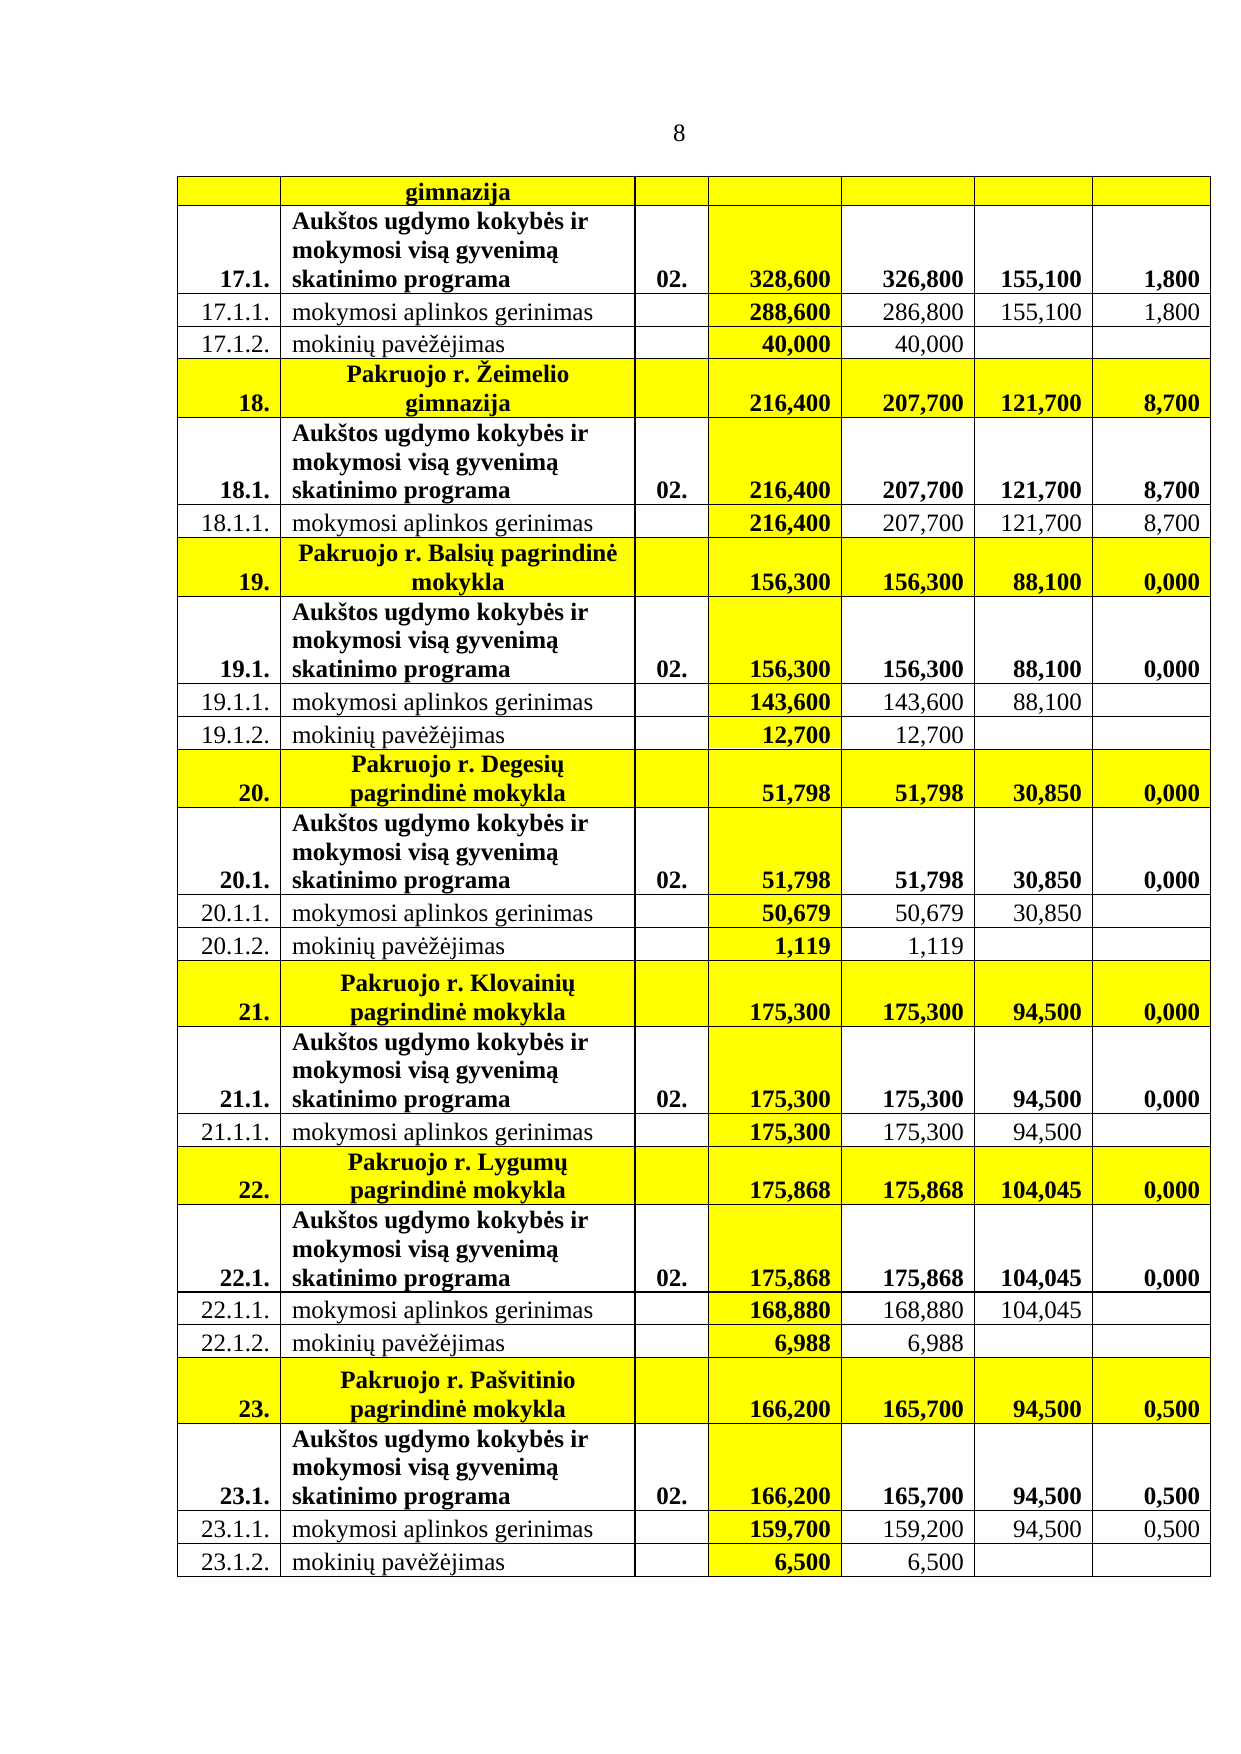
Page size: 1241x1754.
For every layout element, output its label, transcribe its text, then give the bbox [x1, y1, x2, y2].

table_cell 8,700 [1093, 359, 1210, 417]
table_cell [636, 928, 708, 960]
table_cell 50,679 [842, 895, 974, 927]
table_cell 168,880 [842, 1293, 974, 1324]
table_cell 02. [636, 1205, 708, 1291]
table_cell 94,500 [975, 1114, 1092, 1146]
table_cell Pakruojo r. Balsių pagrindinė mokykla [281, 538, 634, 596]
table_cell 6,500 [842, 1544, 974, 1576]
table_cell 175,300 [709, 1027, 841, 1113]
table_cell 156,300 [842, 597, 974, 683]
table_cell 175,300 [709, 961, 841, 1026]
table_cell 23.1. [178, 1424, 280, 1510]
table_cell mokinių pavėžėjimas [281, 928, 634, 960]
table_cell [1093, 1544, 1210, 1576]
table_cell 94,500 [975, 1027, 1092, 1113]
table_cell mokymosi aplinkos gerinimas [281, 684, 634, 716]
table_cell 20.1. [178, 808, 280, 894]
table_cell 143,600 [842, 684, 974, 716]
table_cell 19.1. [178, 597, 280, 683]
table_cell 51,798 [709, 750, 841, 807]
table_cell gimnazija [281, 177, 634, 205]
table_cell mokymosi aplinkos gerinimas [281, 1511, 634, 1543]
table_cell 143,600 [709, 684, 841, 716]
table_cell 17.1. [178, 206, 280, 293]
table_cell [1093, 327, 1210, 358]
table_cell 6,500 [709, 1544, 841, 1576]
table_cell 17.1.2. [178, 327, 280, 358]
table_cell mokymosi aplinkos gerinimas [281, 505, 634, 537]
table_cell 20. [178, 750, 280, 807]
table_cell 207,700 [842, 418, 974, 504]
table_cell 6,988 [842, 1325, 974, 1357]
table_cell mokinių pavėžėjimas [281, 327, 634, 358]
table_cell 121,700 [975, 418, 1092, 504]
table_cell 88,100 [975, 538, 1092, 596]
table_cell [1093, 684, 1210, 716]
table_cell [636, 1147, 708, 1204]
table_cell 0,500 [1093, 1358, 1210, 1423]
table_cell 02. [636, 1424, 708, 1510]
table_cell 51,798 [842, 750, 974, 807]
table_cell [636, 750, 708, 807]
table_cell 18. [178, 359, 280, 417]
table_cell 23. [178, 1358, 280, 1423]
table_cell mokymosi aplinkos gerinimas [281, 1114, 634, 1146]
table_cell [1093, 177, 1210, 205]
table_cell 175,868 [709, 1205, 841, 1291]
table_cell [178, 177, 280, 205]
table_cell 94,500 [975, 1424, 1092, 1510]
table_cell Aukštos ugdymo kokybės ir mokymosi visą gyvenimą skatinimo programa [281, 1027, 634, 1113]
table_cell 0,000 [1093, 597, 1210, 683]
table_cell 175,300 [842, 961, 974, 1026]
table_cell [636, 1544, 708, 1576]
table_cell 286,800 [842, 294, 974, 326]
table_cell 155,100 [975, 294, 1092, 326]
table_cell 22.1.1. [178, 1293, 280, 1324]
table_cell 165,700 [842, 1358, 974, 1423]
table_cell 20.1.2. [178, 928, 280, 960]
table_cell Aukštos ugdymo kokybės ir mokymosi visą gyvenimą skatinimo programa [281, 597, 634, 683]
table_cell 156,300 [709, 597, 841, 683]
table_cell 6,988 [709, 1325, 841, 1357]
table_cell 21.1. [178, 1027, 280, 1113]
table_cell 02. [636, 206, 708, 293]
table_cell 30,850 [975, 750, 1092, 807]
table_cell [975, 327, 1092, 358]
table_cell 1,119 [842, 928, 974, 960]
table_cell 22.1.2. [178, 1325, 280, 1357]
table_cell [1093, 1114, 1210, 1146]
table_cell 159,700 [709, 1511, 841, 1543]
table_cell 88,100 [975, 684, 1092, 716]
table_cell [975, 1325, 1092, 1357]
table_cell mokinių pavėžėjimas [281, 1325, 634, 1357]
table_cell 207,700 [842, 505, 974, 537]
table_cell Pakruojo r. Lygumų pagrindinė mokykla [281, 1147, 634, 1204]
table_cell 0,000 [1093, 1205, 1210, 1291]
table_cell [975, 1544, 1092, 1576]
table_cell [1093, 928, 1210, 960]
table_cell Aukštos ugdymo kokybės ir mokymosi visą gyvenimą skatinimo programa [281, 206, 634, 293]
table_cell mokymosi aplinkos gerinimas [281, 895, 634, 927]
table_cell mokymosi aplinkos gerinimas [281, 294, 634, 326]
table_cell 19.1.2. [178, 717, 280, 748]
table_cell 104,045 [975, 1205, 1092, 1291]
table_cell [636, 327, 708, 358]
table_cell 1,119 [709, 928, 841, 960]
table_cell [842, 177, 974, 205]
table_cell [709, 177, 841, 205]
table_cell mokinių pavėžėjimas [281, 717, 634, 748]
table_cell 104,045 [975, 1147, 1092, 1204]
table_cell 40,000 [842, 327, 974, 358]
table_cell [636, 294, 708, 326]
table_cell 21.1.1. [178, 1114, 280, 1146]
table_cell 17.1.1. [178, 294, 280, 326]
table_cell [975, 717, 1092, 748]
table_cell 0,000 [1093, 750, 1210, 807]
table_cell 0,000 [1093, 1147, 1210, 1204]
table_cell [1093, 895, 1210, 927]
table_cell mokinių pavėžėjimas [281, 1544, 634, 1576]
table_cell 175,868 [842, 1205, 974, 1291]
table_cell [1093, 717, 1210, 748]
table_cell 328,600 [709, 206, 841, 293]
table_cell 0,500 [1093, 1424, 1210, 1510]
table_cell 104,045 [975, 1293, 1092, 1324]
table_cell 165,700 [842, 1424, 974, 1510]
table_cell 155,100 [975, 206, 1092, 293]
table_cell [636, 177, 708, 205]
table_cell [975, 177, 1092, 205]
table_cell [636, 717, 708, 748]
table_cell 159,200 [842, 1511, 974, 1543]
table_cell 175,868 [709, 1147, 841, 1204]
table_cell 22.1. [178, 1205, 280, 1291]
table_cell 19.1.1. [178, 684, 280, 716]
table_cell Pakruojo r. Pašvitinio pagrindinė mokykla [281, 1358, 634, 1423]
table_cell 0,500 [1093, 1511, 1210, 1543]
table_cell Aukštos ugdymo kokybės ir mokymosi visą gyvenimą skatinimo programa [281, 418, 634, 504]
table_cell 1,800 [1093, 294, 1210, 326]
table_cell 20.1.1. [178, 895, 280, 927]
table_cell 175,868 [842, 1147, 974, 1204]
table_cell 94,500 [975, 961, 1092, 1026]
table_cell 02. [636, 418, 708, 504]
table_cell 288,600 [709, 294, 841, 326]
table_cell 207,700 [842, 359, 974, 417]
table_cell Aukštos ugdymo kokybės ir mokymosi visą gyvenimą skatinimo programa [281, 808, 634, 894]
table_cell mokymosi aplinkos gerinimas [281, 1293, 634, 1324]
table_cell 156,300 [709, 538, 841, 596]
table_cell 30,850 [975, 808, 1092, 894]
table_cell 50,679 [709, 895, 841, 927]
table_cell 18.1.1. [178, 505, 280, 537]
table_cell [1093, 1325, 1210, 1357]
table_cell [636, 1325, 708, 1357]
table_cell 121,700 [975, 359, 1092, 417]
table_cell 12,700 [842, 717, 974, 748]
table_cell 326,800 [842, 206, 974, 293]
table_cell [1093, 1293, 1210, 1324]
table_cell 175,300 [709, 1114, 841, 1146]
table_cell Pakruojo r. Klovainių pagrindinė mokykla [281, 961, 634, 1026]
table_cell 18.1. [178, 418, 280, 504]
table_cell [636, 1114, 708, 1146]
table_cell 30,850 [975, 895, 1092, 927]
table_cell 23.1.2. [178, 1544, 280, 1576]
table_cell 94,500 [975, 1358, 1092, 1423]
table_cell 0,000 [1093, 961, 1210, 1026]
table_cell 8,700 [1093, 418, 1210, 504]
table_cell 121,700 [975, 505, 1092, 537]
table_cell 21. [178, 961, 280, 1026]
table_cell Pakruojo r. Degesių pagrindinė mokykla [281, 750, 634, 807]
table_cell Aukštos ugdymo kokybės ir mokymosi visą gyvenimą skatinimo programa [281, 1205, 634, 1291]
table_cell 166,200 [709, 1358, 841, 1423]
table_cell Pakruojo r. Žeimelio gimnazija [281, 359, 634, 417]
table_cell 94,500 [975, 1511, 1092, 1543]
table_cell 0,000 [1093, 808, 1210, 894]
table_cell Aukštos ugdymo kokybės ir mokymosi visą gyvenimą skatinimo programa [281, 1424, 634, 1510]
table_cell 0,000 [1093, 538, 1210, 596]
table_cell [636, 505, 708, 537]
table_cell 216,400 [709, 505, 841, 537]
table_cell 51,798 [842, 808, 974, 894]
table_cell 40,000 [709, 327, 841, 358]
table_cell 88,100 [975, 597, 1092, 683]
table_cell 8,700 [1093, 505, 1210, 537]
table_cell 02. [636, 1027, 708, 1113]
table_cell 0,000 [1093, 1027, 1210, 1113]
table_cell [975, 928, 1092, 960]
table_cell 175,300 [842, 1027, 974, 1113]
table_cell 216,400 [709, 359, 841, 417]
table_cell [636, 1293, 708, 1324]
table_cell [636, 1358, 708, 1423]
table_cell 168,880 [709, 1293, 841, 1324]
table_cell 23.1.1. [178, 1511, 280, 1543]
table_cell 216,400 [709, 418, 841, 504]
table_cell 175,300 [842, 1114, 974, 1146]
table_cell [636, 359, 708, 417]
table_cell 22. [178, 1147, 280, 1204]
table_cell 02. [636, 597, 708, 683]
table_cell [636, 684, 708, 716]
table_cell [636, 538, 708, 596]
table_cell 51,798 [709, 808, 841, 894]
table_cell 12,700 [709, 717, 841, 748]
table_cell 1,800 [1093, 206, 1210, 293]
table_cell 166,200 [709, 1424, 841, 1510]
table_cell [636, 895, 708, 927]
table_cell 156,300 [842, 538, 974, 596]
table_cell 19. [178, 538, 280, 596]
table_cell 02. [636, 808, 708, 894]
table_cell [636, 1511, 708, 1543]
table_cell [636, 961, 708, 1026]
